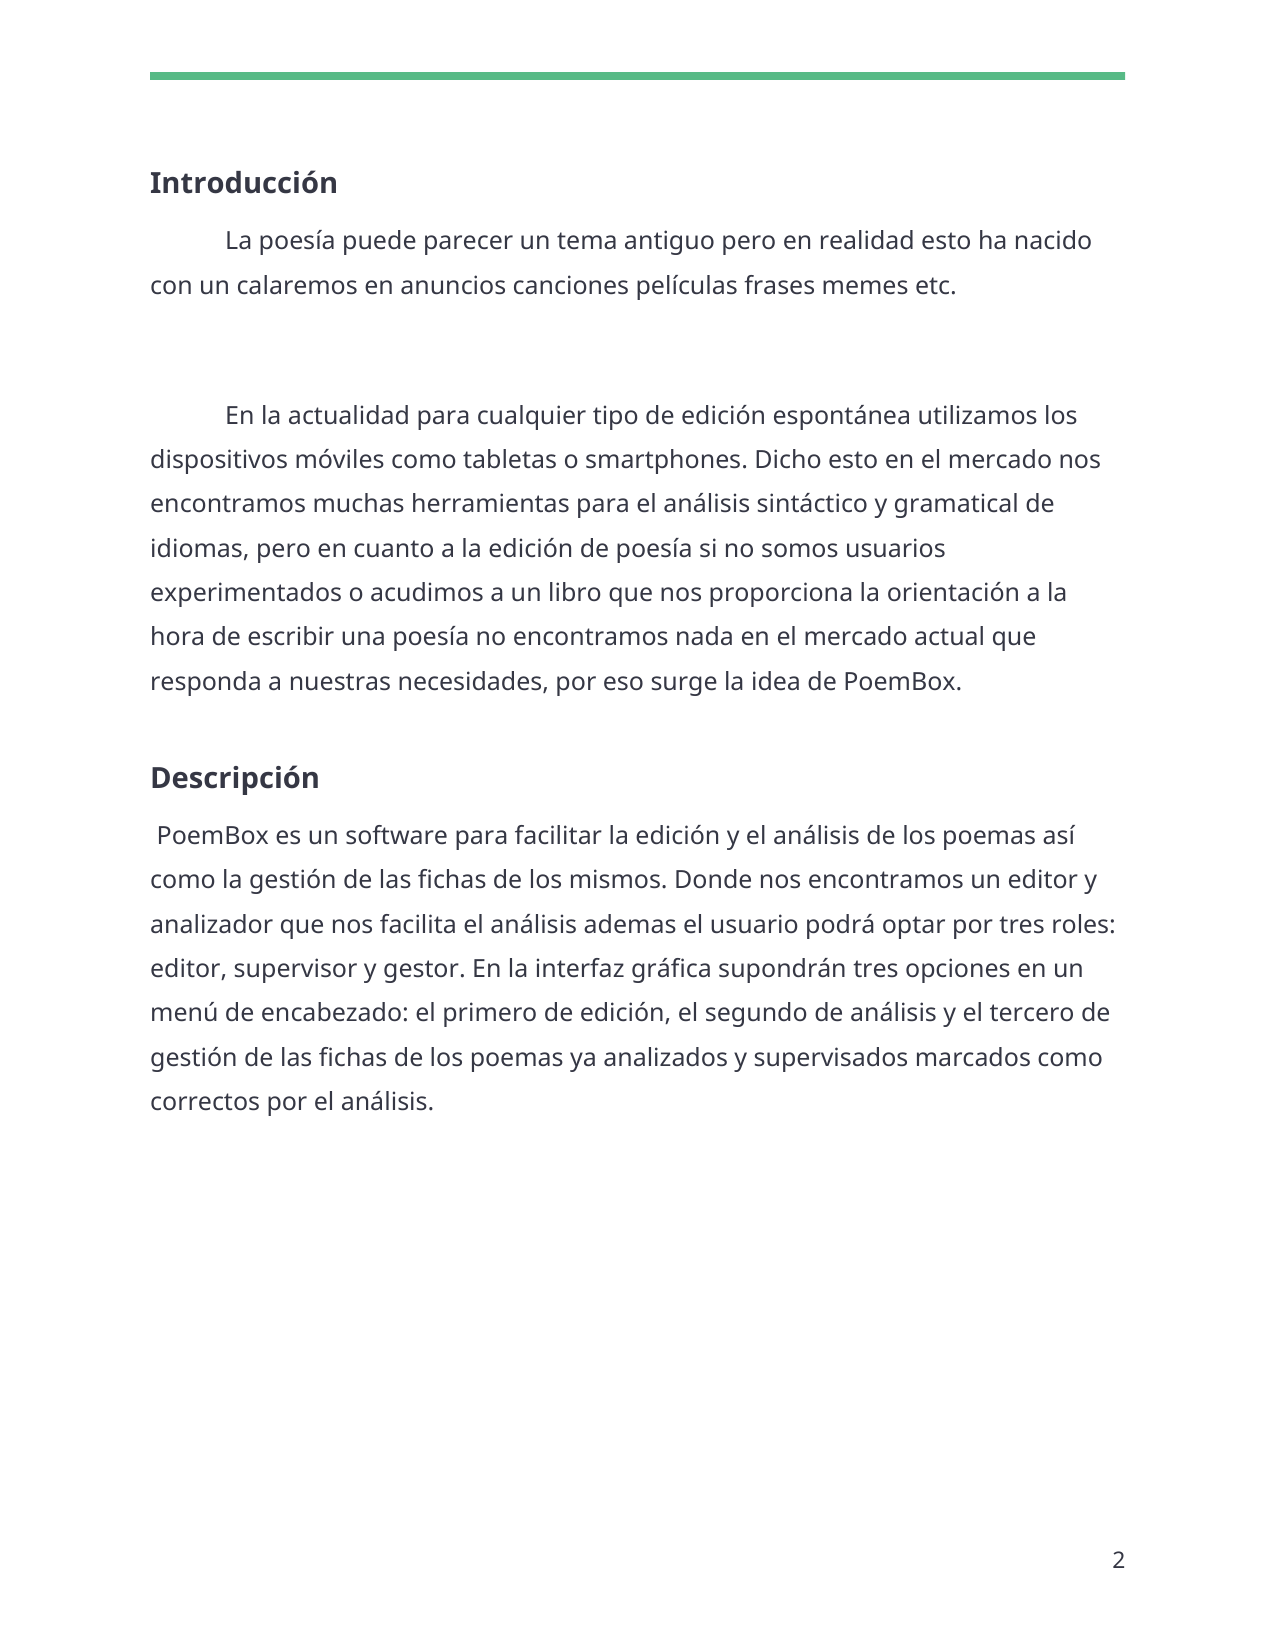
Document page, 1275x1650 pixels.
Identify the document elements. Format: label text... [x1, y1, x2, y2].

picture [150, 72, 1125, 80]
text La poesía puede parecer un tema antiguo pero en realidad esto ha nacido con un calaremos en anuncios canciones películas frases memes etc. [150, 223, 1125, 301]
subtitle Introducción [150, 162, 1125, 202]
subtitle Descripción [150, 757, 1125, 797]
text PoemBox es un software para facilitar la edición y el análisis de los poemas así como la gestión de las fichas de los mismos. Donde nos encontramos un editor y analizador que nos facilita el análisis ademas el usuario podrá optar por tres roles: editor, supervisor y gestor. En la interfaz gráfica supondrán tres opciones en un menú de encabezado: el primero de edición, el segundo de análisis y el tercero de gestión de las fichas de los poemas ya analizados y supervisados marcados como correctos por el análisis. [150, 818, 1125, 1118]
text En la actualidad para cualquier tipo de edición espontánea utilizamos los dispositivos móviles como tabletas o smartphones. Dicho esto en el mercado nos encontramos muchas herramientas para el análisis sintáctico y gramatical de idiomas, pero en cuanto a la edición de poesía si no somos usuarios experimentados o acudimos a un libro que nos proporciona la orientación a la hora de escribir una poesía no encontramos nada en el mercado actual que responda a nuestras necesidades, por eso surge la idea de PoemBox. [150, 397, 1125, 697]
